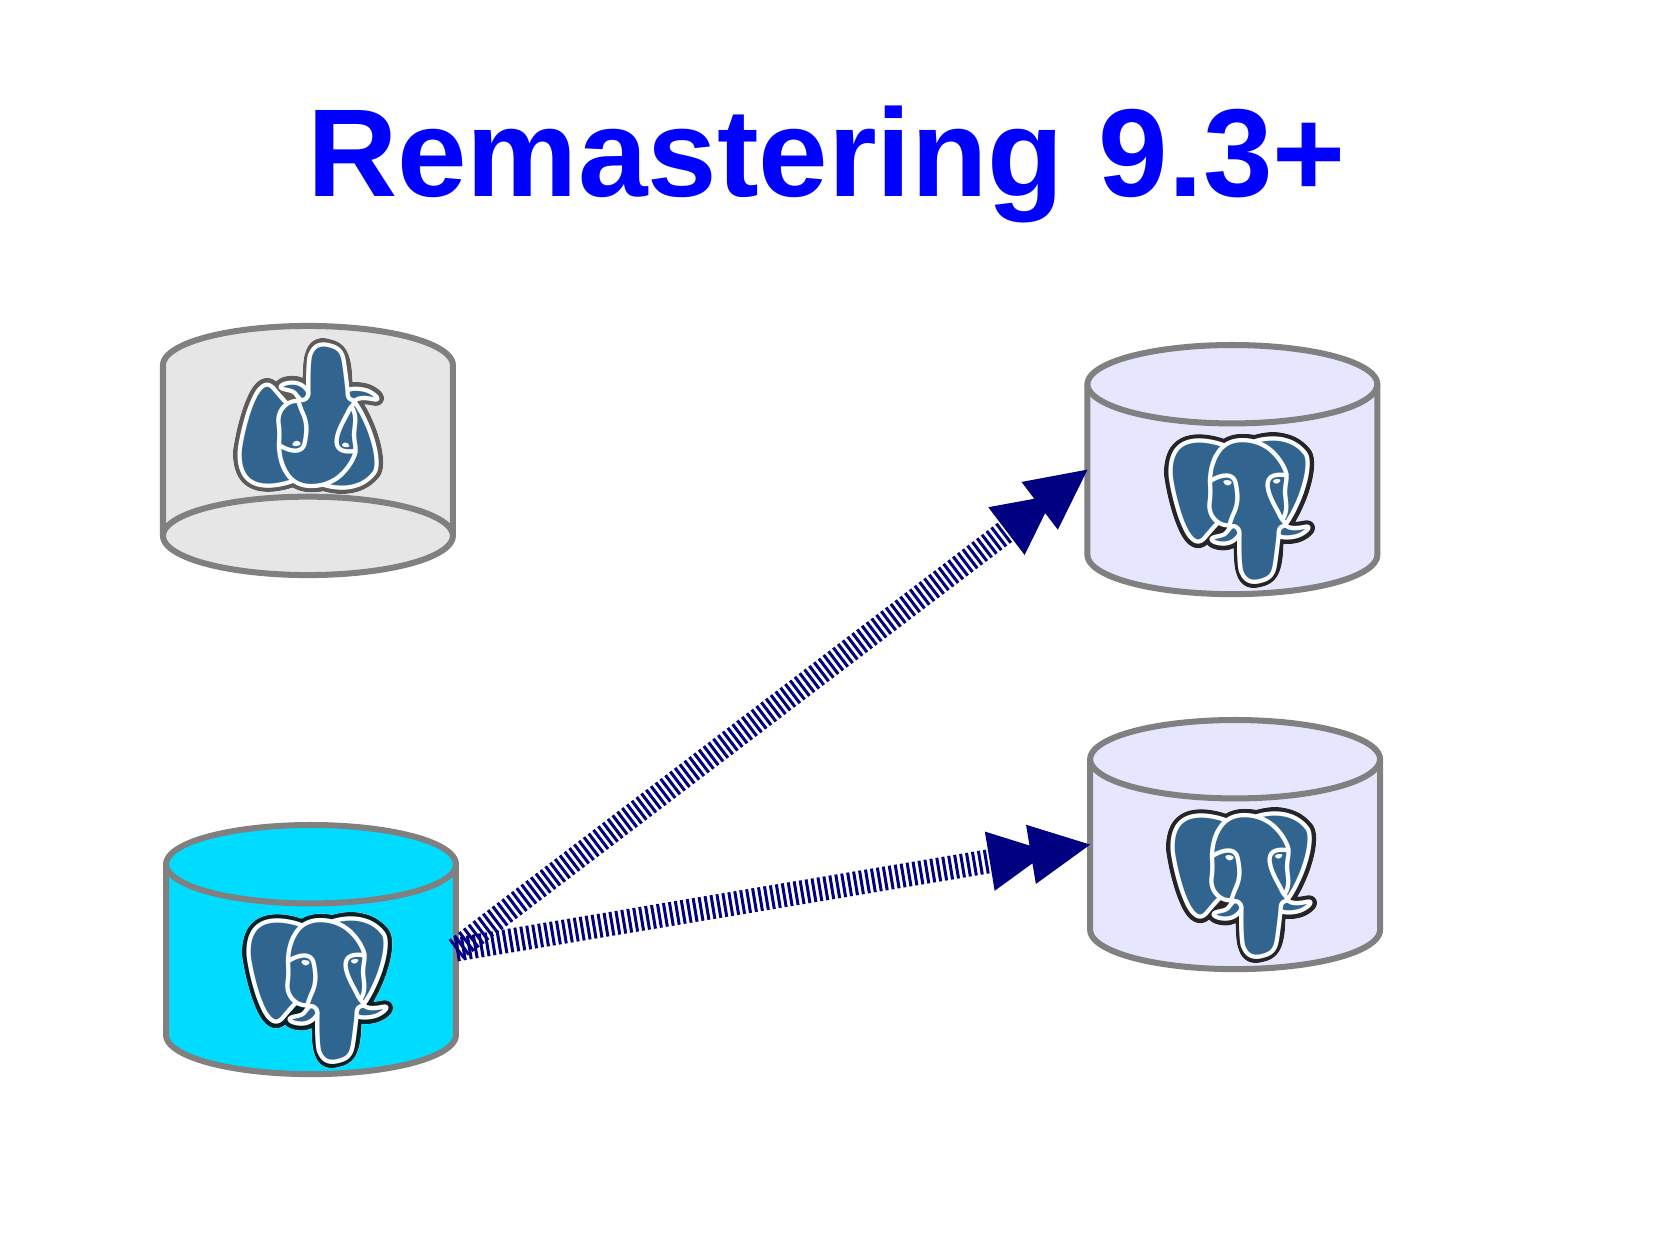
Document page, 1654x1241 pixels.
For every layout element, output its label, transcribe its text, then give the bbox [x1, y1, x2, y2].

text_box [1090, 720, 1381, 970]
picture [1164, 432, 1315, 588]
text_box [1087, 345, 1378, 595]
picture [1166, 807, 1317, 963]
title Remastering 9.3+ [82, 49, 1571, 257]
picture [242, 912, 393, 1068]
text_box [166, 825, 456, 1075]
text_box [162, 325, 453, 576]
picture [233, 338, 384, 494]
